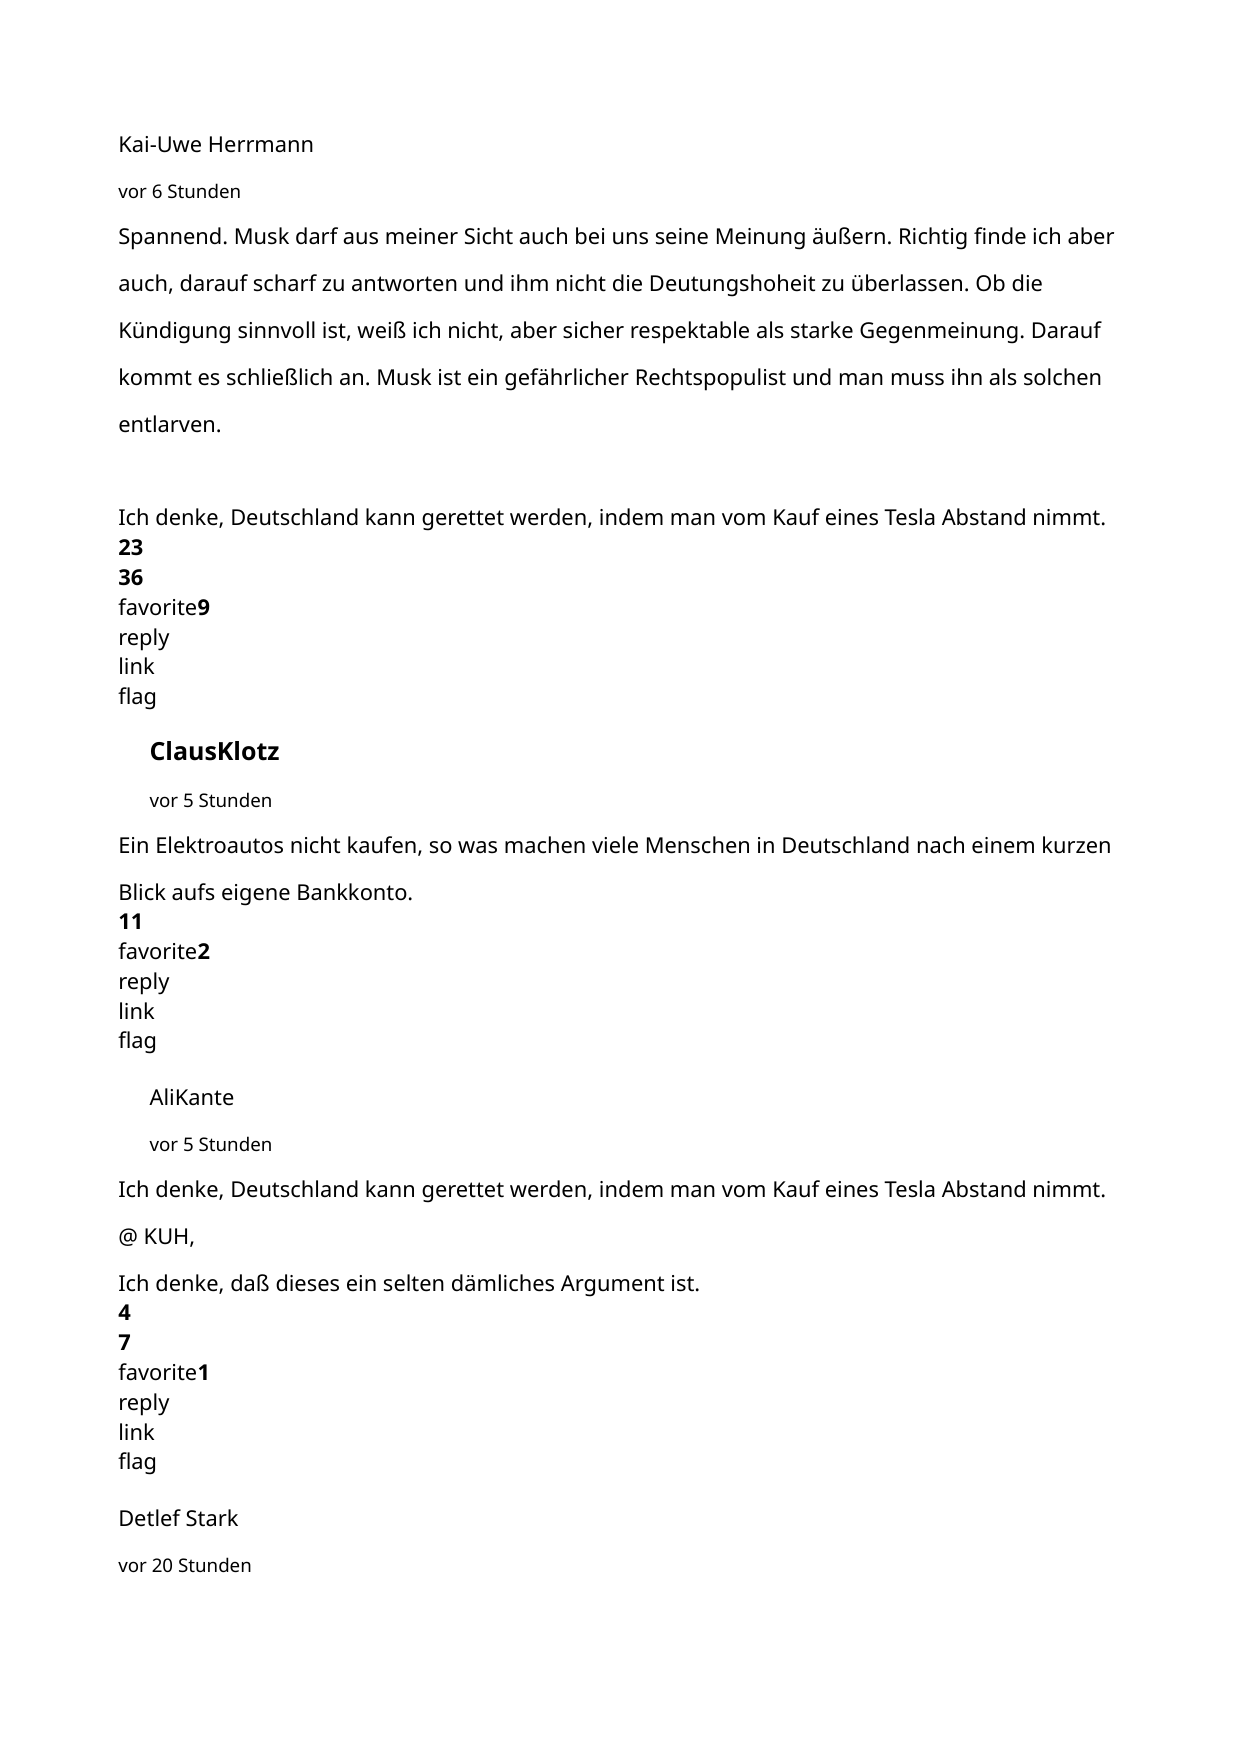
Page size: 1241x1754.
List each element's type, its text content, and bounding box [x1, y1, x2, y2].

text Detlef Stark [118, 1492, 1114, 1532]
text reply [118, 622, 1122, 651]
text link [118, 651, 1122, 681]
text favorite1 [118, 1357, 1122, 1387]
text reply [118, 966, 1122, 996]
text 36 [118, 562, 1122, 592]
text Kai-Uwe Herrmann [118, 118, 1114, 159]
text flag [118, 681, 1122, 711]
text vor 20 Stunden [118, 1548, 1122, 1578]
text Ein Elektroautos nicht kaufen, so was machen viele Menschen in Deutschland nach einem kurzen Blick aufs eigene Bankkonto. [118, 812, 1122, 906]
text Spannend. Musk darf aus meiner Sicht auch bei uns seine Meinung äußern. Richtig finde ich aber auch, darauf scharf zu antworten und ihm nicht die Deutungshoheit zu überlassen. Ob die Kündigung sinnvoll ist, weiß ich nicht, aber sicher respektable als starke Gegenmeinung. Darauf kommt es schließlich an. Musk ist ein gefährlicher Rechtspopulist und man muss ihn als solchen entlarven. Ich denke, Deutschland kann gerettet werden, indem man vom Kauf eines Tesla Abstand nimmt. [118, 204, 1122, 532]
text vor 6 Stunden [118, 174, 1122, 204]
text vor 5 Stunden [149, 1127, 1122, 1157]
text vor 5 Stunden [149, 783, 1122, 812]
text 11 [118, 906, 1122, 936]
text 4 [118, 1297, 1122, 1327]
text link [118, 1417, 1122, 1446]
text flag [118, 1446, 1122, 1476]
text ClausKlotz [149, 727, 1114, 767]
text 23 [118, 532, 1122, 562]
text favorite2 [118, 936, 1122, 966]
text favorite9 [118, 592, 1122, 622]
text reply [118, 1387, 1122, 1417]
text AliKante [149, 1071, 1114, 1111]
text 7 [118, 1327, 1122, 1357]
text Ich denke, Deutschland kann gerettet werden, indem man vom Kauf eines Tesla Abstand nimmt. @ KUH, Ich denke, daß dieses ein selten dämliches Argument ist. [118, 1157, 1122, 1297]
text flag [118, 1025, 1122, 1055]
text link [118, 996, 1122, 1025]
